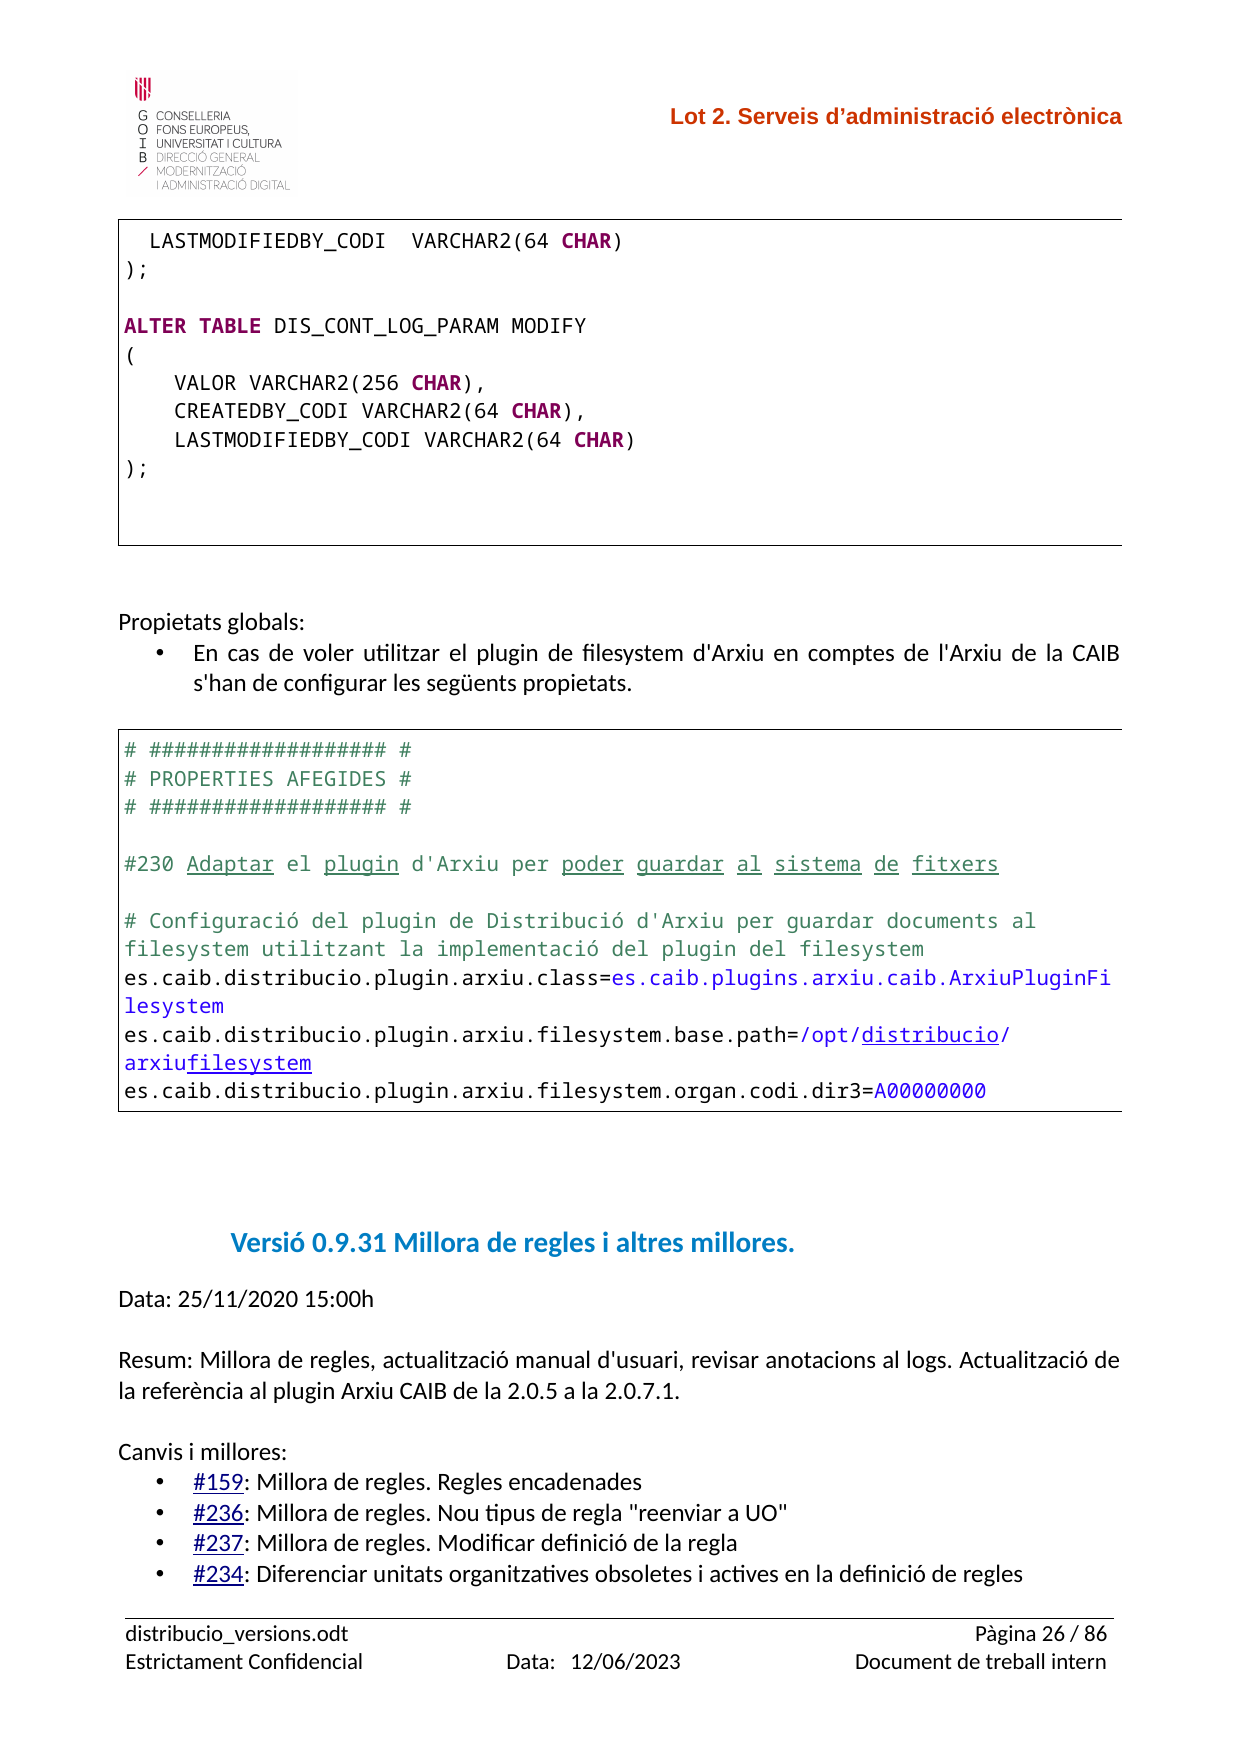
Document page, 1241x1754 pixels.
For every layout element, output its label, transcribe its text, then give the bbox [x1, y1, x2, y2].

table_header LASTMODIFIEDBY_CODI VARCHAR2(64 CHAR) ); ALTER TABLE DIS_CONT_LOG_PARAM MODIFY ( VALOR VARCHAR2(256 CHAR), CREATEDBY_CODI VARCHAR2(64 CHAR), LASTMODIFIEDBY_CODI VARCHAR2(64 CHAR) ); [119, 220, 1122, 544]
table_header # ################### # # PROPERTIES AFEGIDES # # ################### # #230 Adaptar el plugin d'Arxiu per poder guardar al sistema de fitxers # Configuració del plugin de Distribució d'Arxiu per guardar documents al filesystem utilitzant la implementació del plugin del filesystem es.caib.distribucio.plugin.arxiu.class=es.caib.plugins.arxiu.caib.ArxiuPluginFilesystem es.caib.distribucio.plugin.arxiu.filesystem.base.path=/opt/distribucio/arxiufilesystem es.caib.distribucio.plugin.arxiu.filesystem.organ.codi.dir3=A00000000 [119, 730, 1122, 1111]
text Propietats globals: [118, 607, 1122, 637]
list #236: Millora de regles. Nou tipus de regla "reenviar a UO" [156, 1497, 1122, 1527]
list #237: Millora de regles. Modificar definició de la regla [156, 1527, 1122, 1558]
list En cas de voler utilitzar el plugin de filesystem d'Arxiu en comptes de l'Arxiu de la CAIB s'han de configurar les següents propietats. [156, 637, 1122, 698]
picture [126, 70, 299, 197]
list #234: Diferenciar unitats organitzatives obsoletes i actives en la definició de regles [156, 1558, 1122, 1588]
text Data: 25/11/2020 15:00h [118, 1283, 1122, 1314]
list #159: Millora de regles. Regles encadenades [156, 1466, 1122, 1497]
text Canvis i millores: [118, 1436, 1122, 1466]
text Resum: Millora de regles, actualització manual d'usuari, revisar anotacions al logs. Actualització de la referència al plugin Arxiu CAIB de la 2.0.5 a la 2.0.7.1. [118, 1344, 1122, 1405]
subtitle Versió 0.9.31 Millora de regles i altres millores. [153, 1224, 1122, 1260]
